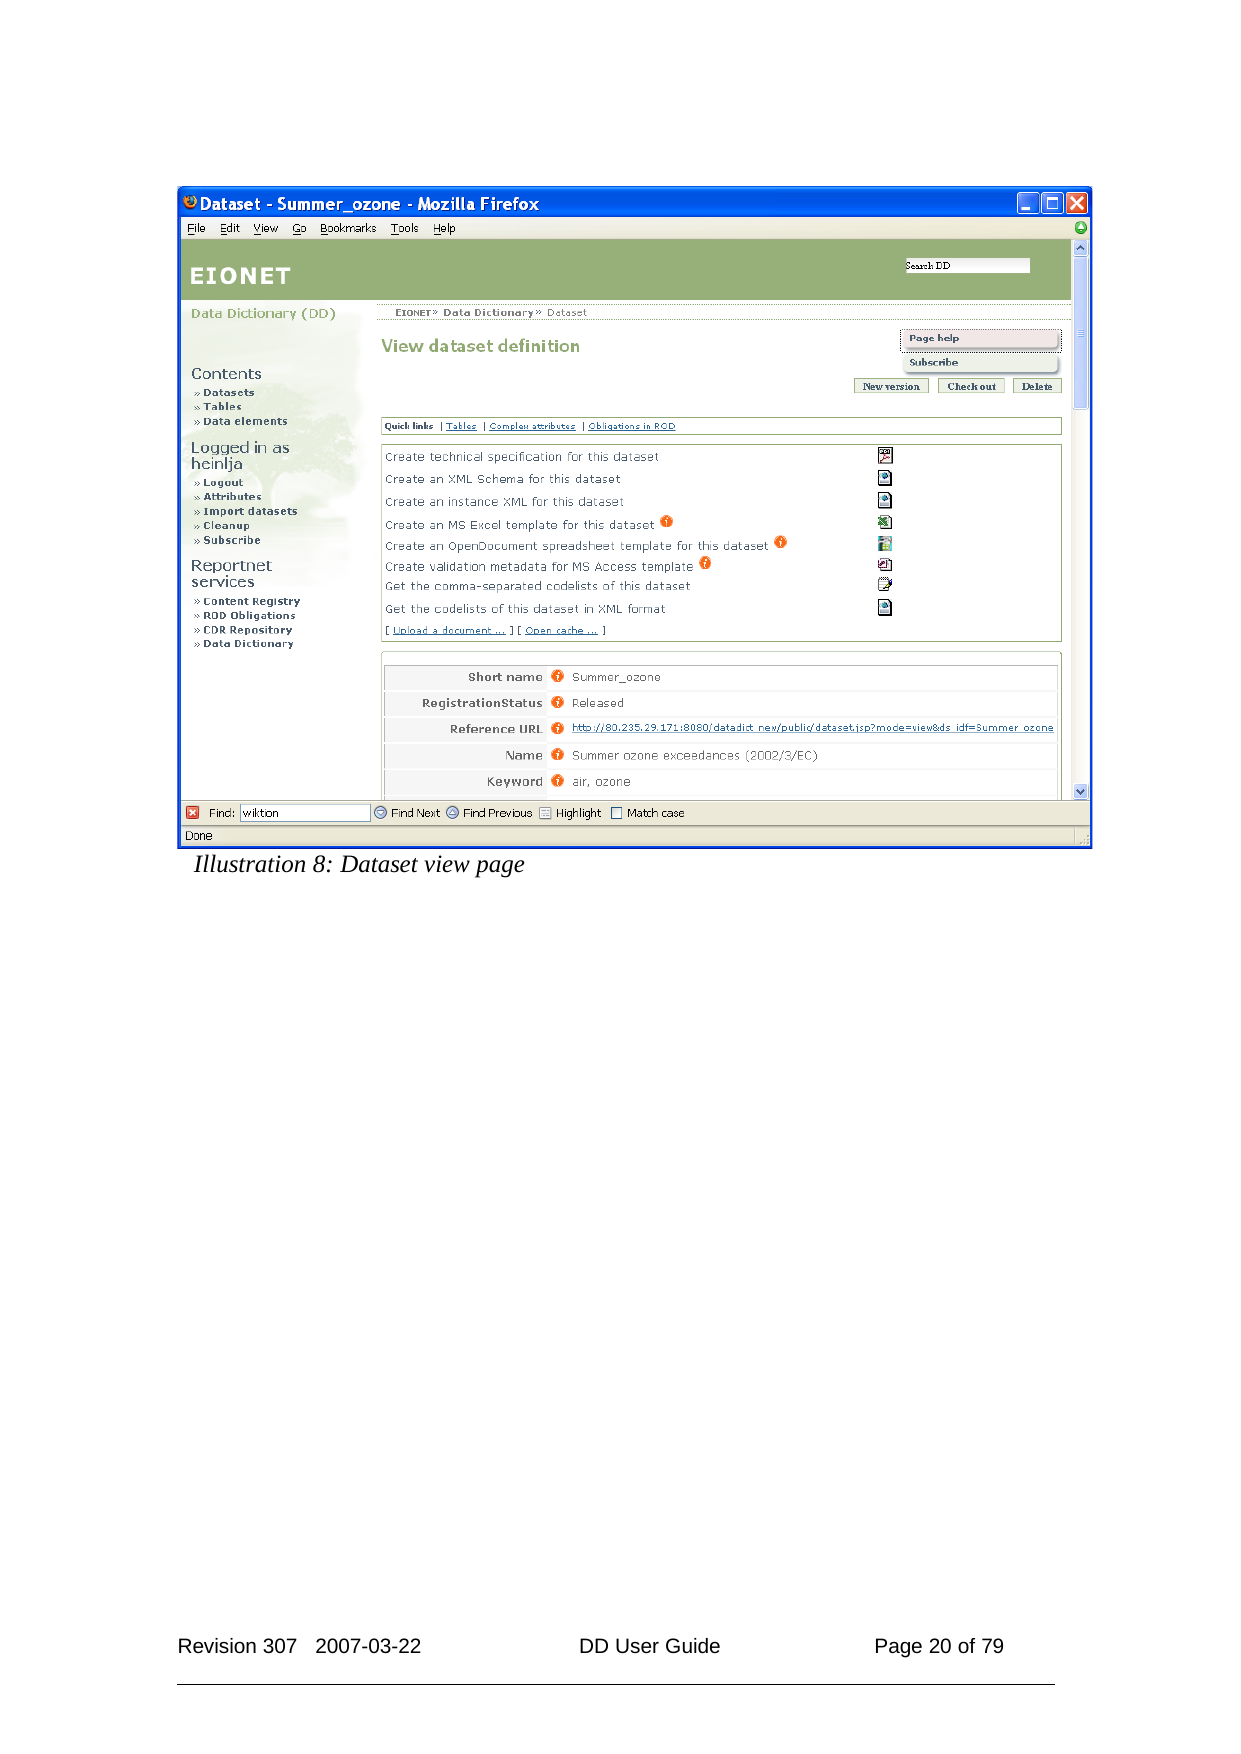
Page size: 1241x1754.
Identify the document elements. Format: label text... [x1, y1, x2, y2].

picture [177, 186, 1093, 849]
text Illustration 8: Dataset view page [194, 849, 1076, 878]
